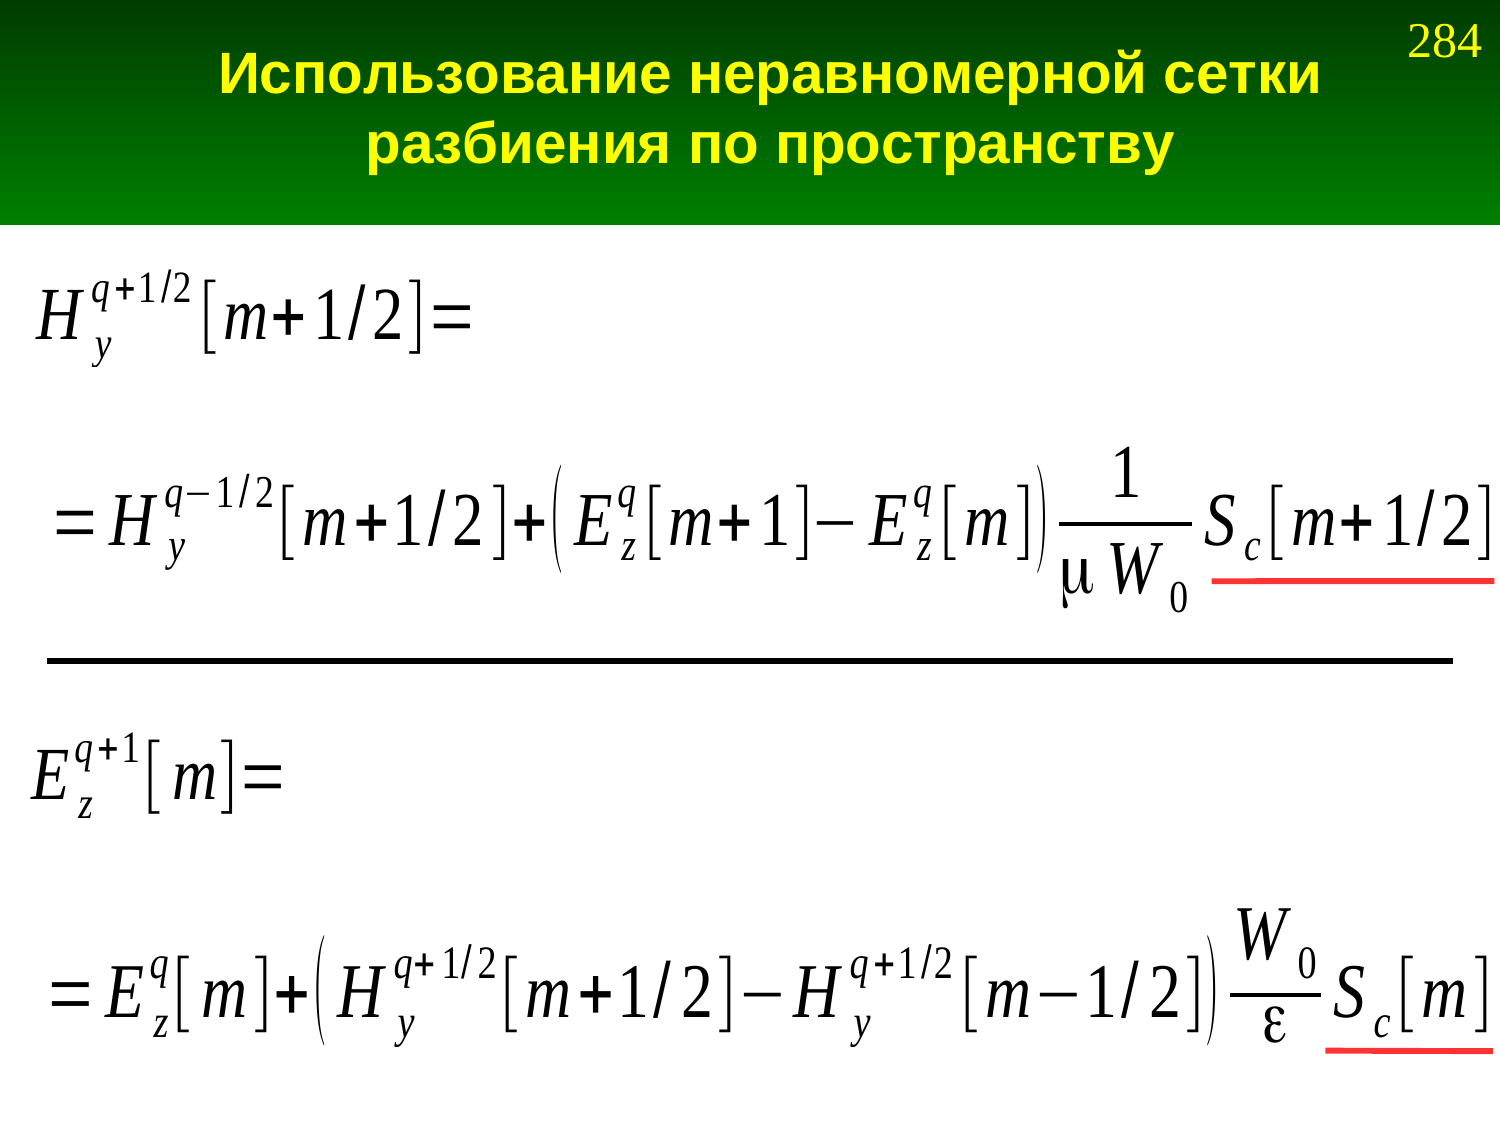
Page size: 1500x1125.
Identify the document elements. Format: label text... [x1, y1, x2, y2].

chart [29, 891, 1500, 1051]
title Использование неравномерной сетки разбиения по пространству [100, 7, 1441, 204]
chart [34, 431, 1500, 624]
chart [11, 719, 305, 827]
chart [16, 259, 494, 367]
